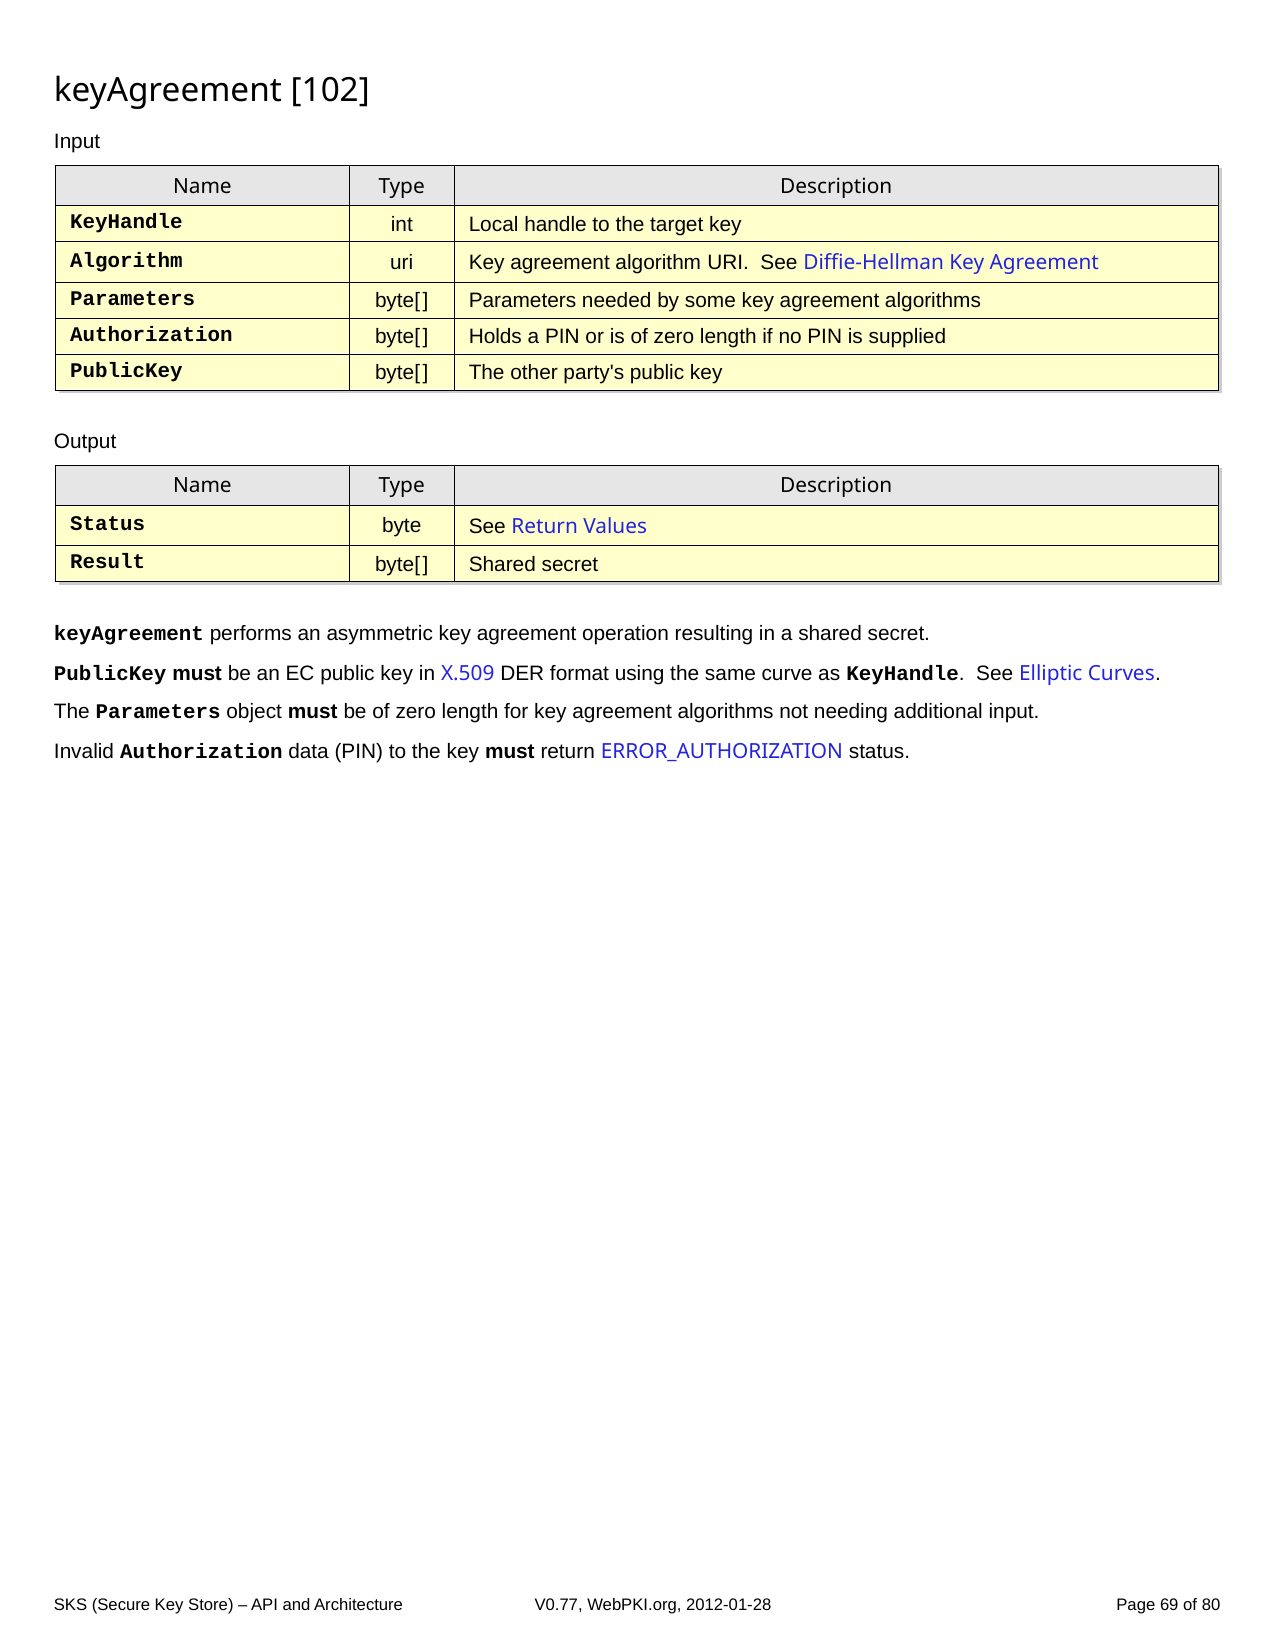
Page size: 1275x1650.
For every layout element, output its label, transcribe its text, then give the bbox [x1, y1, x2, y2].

text keyAgreement performs an asymmetric key agreement operation resulting in a shared secret. [54, 621, 1221, 647]
table_cell uri [350, 242, 454, 282]
text Output [54, 429, 1221, 453]
table_header Name [56, 166, 349, 205]
text The Parameters object must be of zero length for key agreement algorithms not needing additional input. [54, 699, 1221, 724]
table_cell Local handle to the target key [455, 206, 1218, 241]
table_header Type [350, 466, 454, 505]
table_cell Holds a PIN or is of zero length if no PIN is supplied [455, 319, 1218, 353]
table_cell byte [350, 506, 454, 545]
table_cell byte⁮[ ] [350, 355, 454, 389]
table_cell Algorithm [56, 242, 349, 282]
text Invalid Authorization data (PIN) to the key must return ERROR_AUTHORIZATION status. [54, 736, 1221, 765]
table_cell Parameters needed by some key agreement algorithms [455, 283, 1218, 318]
subtitle keyAgreement [102] [54, 66, 1221, 111]
table_cell Result [56, 546, 349, 581]
table_cell int [350, 206, 454, 241]
table_cell byte⁮[ ] [350, 546, 454, 581]
table_cell Parameters [56, 283, 349, 318]
table_cell PublicKey [56, 355, 349, 389]
table_header Type [350, 166, 454, 205]
table_cell Status [56, 506, 349, 545]
text PublicKey must be an EC public key in X.509 DER format using the same curve as KeyHandle. See Elliptic Curves. [54, 658, 1221, 687]
table_cell KeyHandle [56, 206, 349, 241]
table_cell The other party's public key [455, 355, 1218, 389]
table_cell Shared secret [455, 546, 1218, 581]
table_header Description [455, 166, 1218, 205]
table_header Name [56, 466, 349, 505]
table_header Description [455, 466, 1218, 505]
table_cell Authorization [56, 319, 349, 353]
table_cell byte⁮[ ] [350, 319, 454, 353]
text Input [54, 129, 1221, 153]
table_cell byte⁮[ ] [350, 283, 454, 318]
table_cell See Return Values [455, 506, 1218, 545]
table_cell Key agreement algorithm URI. See Diffie-Hellman Key Agreement ‎ [455, 242, 1218, 282]
